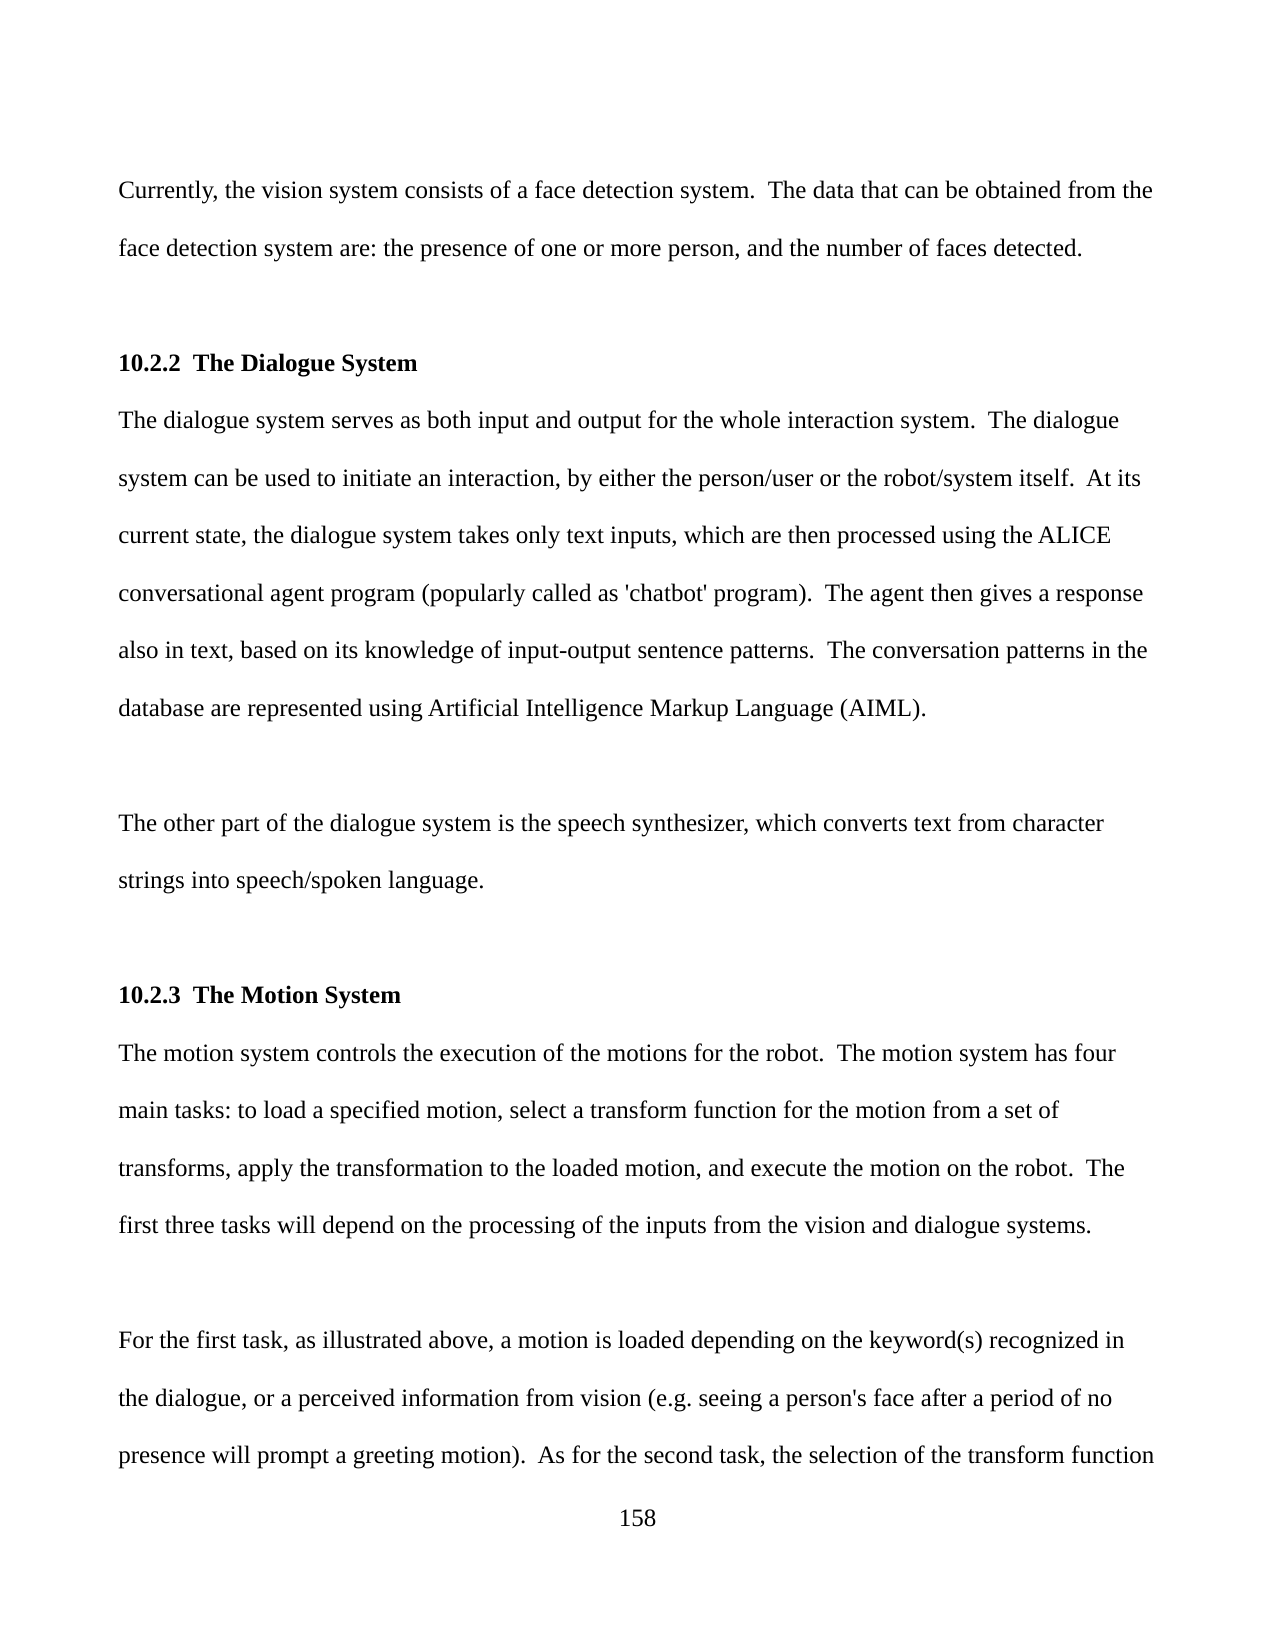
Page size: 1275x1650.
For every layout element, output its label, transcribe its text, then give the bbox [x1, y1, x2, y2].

text The dialogue system serves as both input and output for the whole interaction system. The dialogue system can be used to initiate an interaction, by either the person/user or the robot/system itself. At its current state, the dialogue system takes only text inputs, which are then processed using the ALICE conversational agent program (popularly called as 'chatbot' program). The agent then gives a response also in text, based on its knowledge of input-output sentence patterns. The conversation patterns in the database are represented using Artificial Intelligence Markup Language (AIML). [118, 406, 1157, 722]
text The other part of the dialogue system is the speech synthesizer, which converts text from character strings into speech/spoken language. [118, 808, 1157, 894]
text 10.2.2 The Dialogue System [118, 348, 1157, 377]
text For the first task, as illustrated above, a motion is loaded depending on the keyword(s) recognized in the dialogue, or a perceived information from vision (e.g. seeing a person's face after a period of no presence will prompt a greeting motion). As for the second task, the selection of the transform function [118, 1326, 1157, 1469]
text Currently, the vision system consists of a face detection system. The data that can be obtained from the face detection system are: the presence of one or more person, and the number of faces detected. [118, 176, 1157, 262]
text 10.2.3 The Motion System The motion system controls the execution of the motions for the robot. The motion system has four main tasks: to load a specified motion, select a transform function for the motion from a set of transforms, apply the transformation to the loaded motion, and execute the motion on the robot. The first three tasks will depend on the processing of the inputs from the vision and dialogue systems. [118, 981, 1157, 1239]
